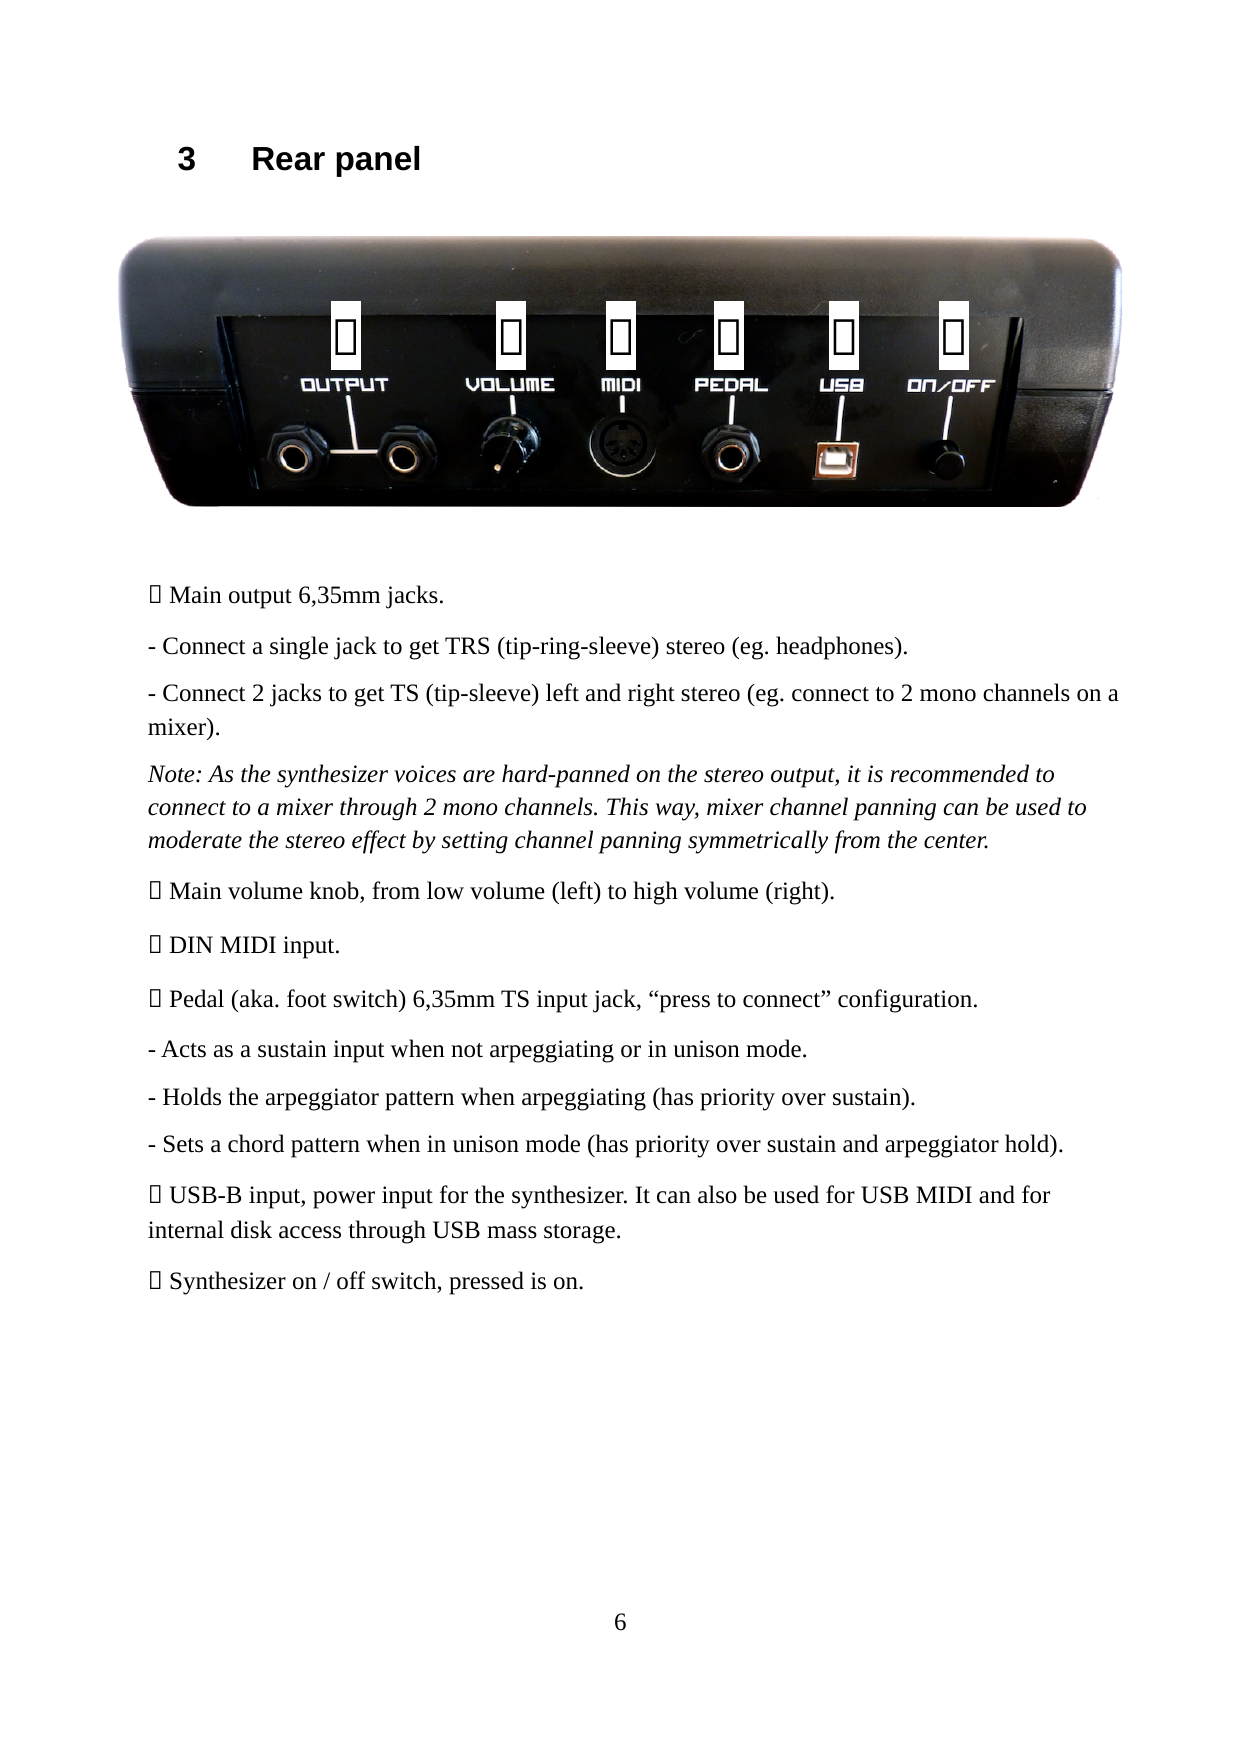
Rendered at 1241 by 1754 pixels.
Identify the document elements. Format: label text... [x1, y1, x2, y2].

text - Sets a chord pattern when in unison mode (has priority over sustain and arpeggiator hold). [148, 1129, 1122, 1158]
subtitle Rear panel [177, 139, 1122, 177]
text  DIN MIDI input. [148, 927, 1122, 961]
text - Acts as a sustain input when not arpeggiating or in unison mode. [148, 1034, 1122, 1063]
picture [118, 236, 1123, 507]
text  Main volume knob, from low volume (left) to high volume (right). [148, 873, 1122, 907]
text  Synthesizer on / off switch, pressed is on. [148, 1263, 1122, 1297]
text  USB-B input, power input for the synthesizer. It can also be used for USB MIDI and for internal disk access through USB mass storage. [148, 1177, 1122, 1244]
text - Connect a single jack to get TRS (tip-ring-sleeve) stereo (eg. headphones). [148, 631, 1122, 660]
text - Holds the arpeggiator pattern when arpeggiating (has priority over sustain). [148, 1082, 1122, 1110]
text - Connect 2 jacks to get TS (tip-sleeve) left and right stereo (eg. connect to 2 mono channels on a mixer). [148, 678, 1122, 740]
text  Pedal (aka. foot switch) 6,35mm TS input jack, “press to connect” configuration. [148, 980, 1122, 1014]
text Note: As the synthesizer voices are hard-panned on the stereo output, it is recommended to connect to a mixer through 2 mono channels. This way, mixer channel panning can be used to moderate the stereo effect by setting channel panning symmetrically from the center. [148, 759, 1122, 854]
text  Main output 6,35mm jacks. [148, 577, 1122, 611]
